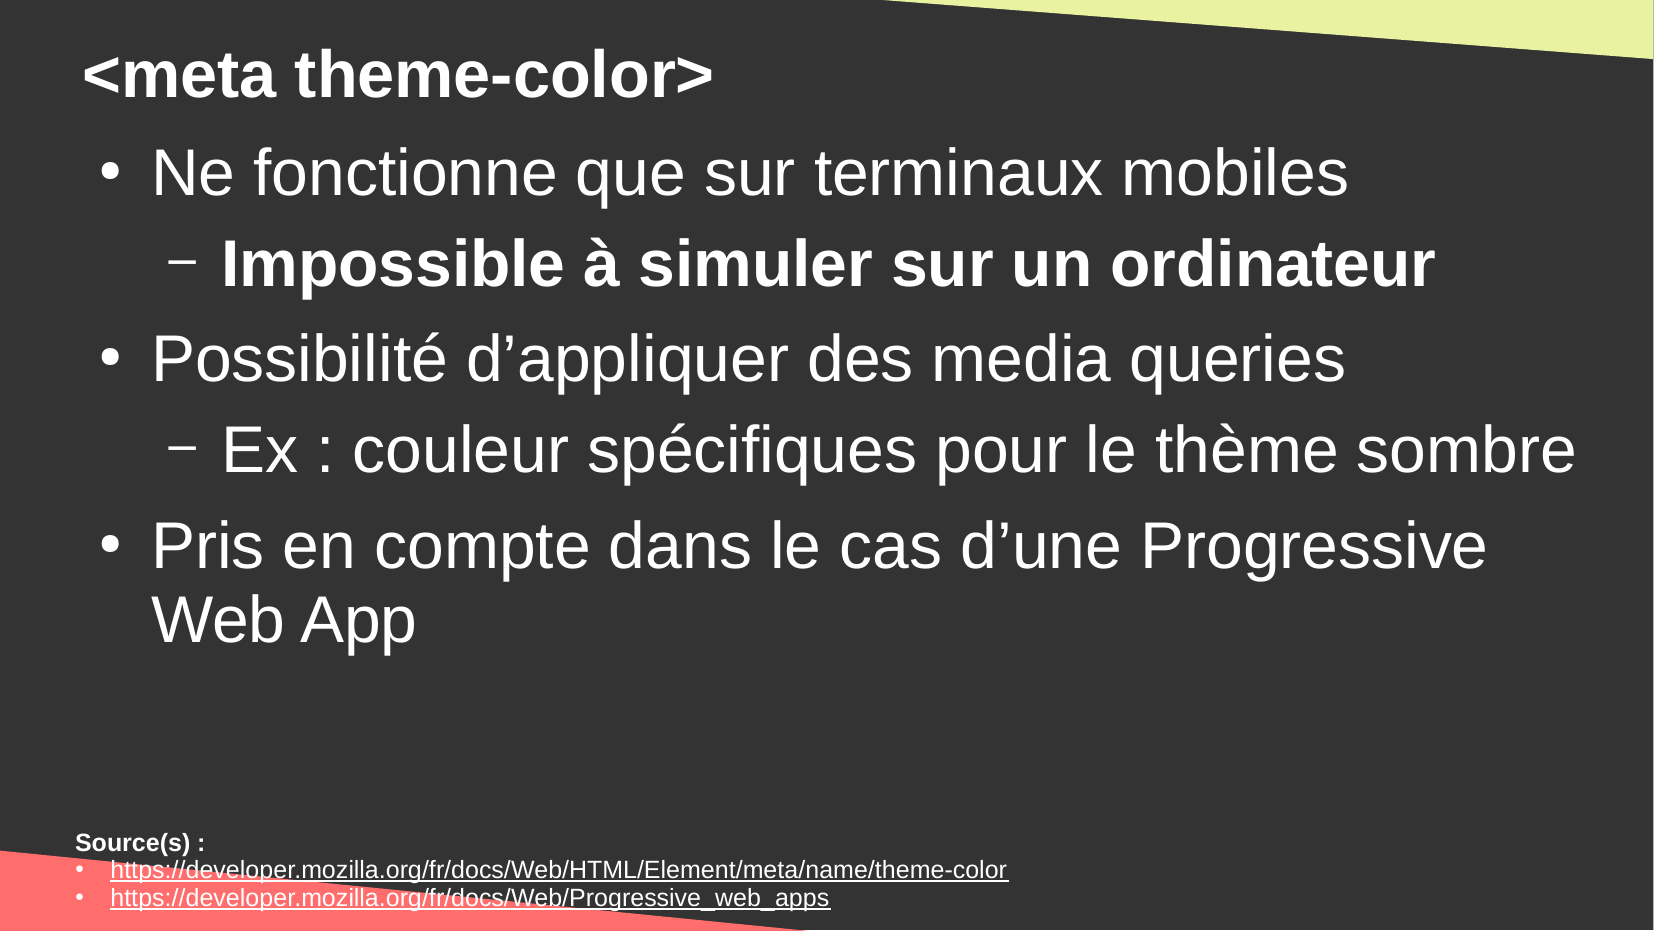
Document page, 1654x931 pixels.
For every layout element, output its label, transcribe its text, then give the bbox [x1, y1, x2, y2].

text_box [882, 0, 1653, 60]
title [82, 37, 1276, 122]
list Ne fonctionne que sur terminaux mobiles Impossible à simuler sur un ordinateur Possibilité d’appliquer des media queries Ex : couleur spécifiques pour le thème sombre Pris en compte dans le cas d’une Progressive Web App [80, 135, 1605, 662]
text_box Source(s) : https://developer.mozilla.org/fr/docs/Web/HTML/Element/meta/name/theme-color https://developer.mozilla.org/fr/docs/Web/Progressive_web_apps [60, 820, 1546, 920]
text_box [0, 850, 810, 931]
